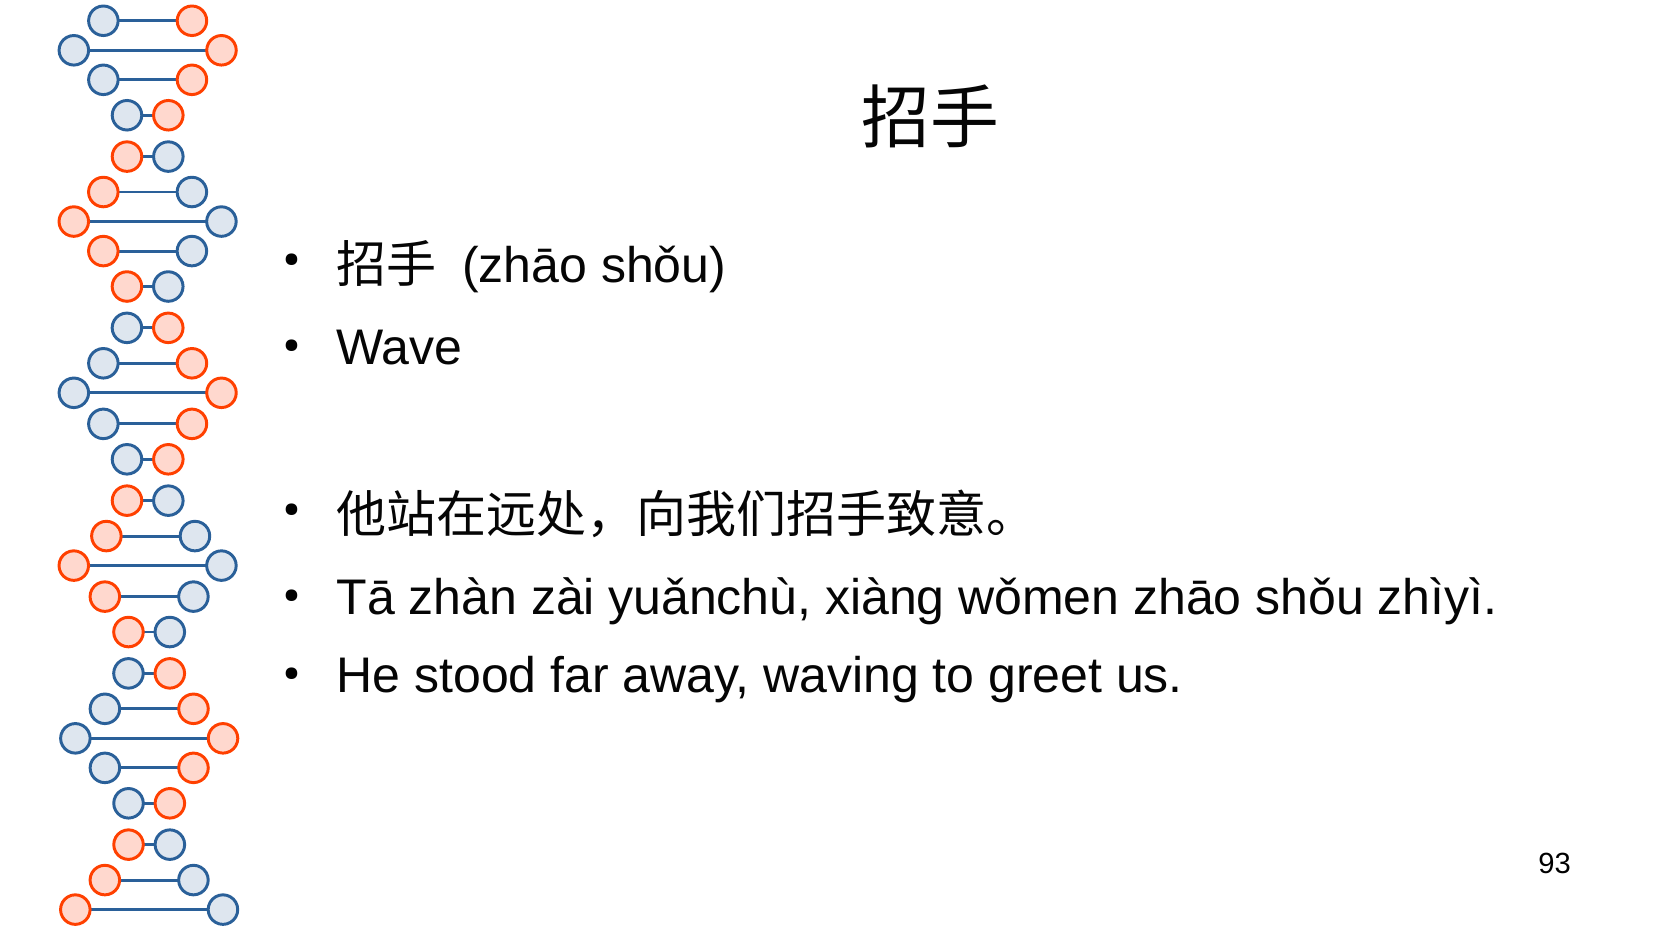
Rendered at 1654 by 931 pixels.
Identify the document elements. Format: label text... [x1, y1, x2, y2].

title 招手 [265, 35, 1595, 189]
list 招手 (zhāo shǒu) Wave 他站在远处，向我们招手致意。 Tā zhàn zài yuǎnchù, xiàng wǒmen zhāo shǒu zhìyì. He stood far away, waving to greet us. [265, 224, 1595, 764]
